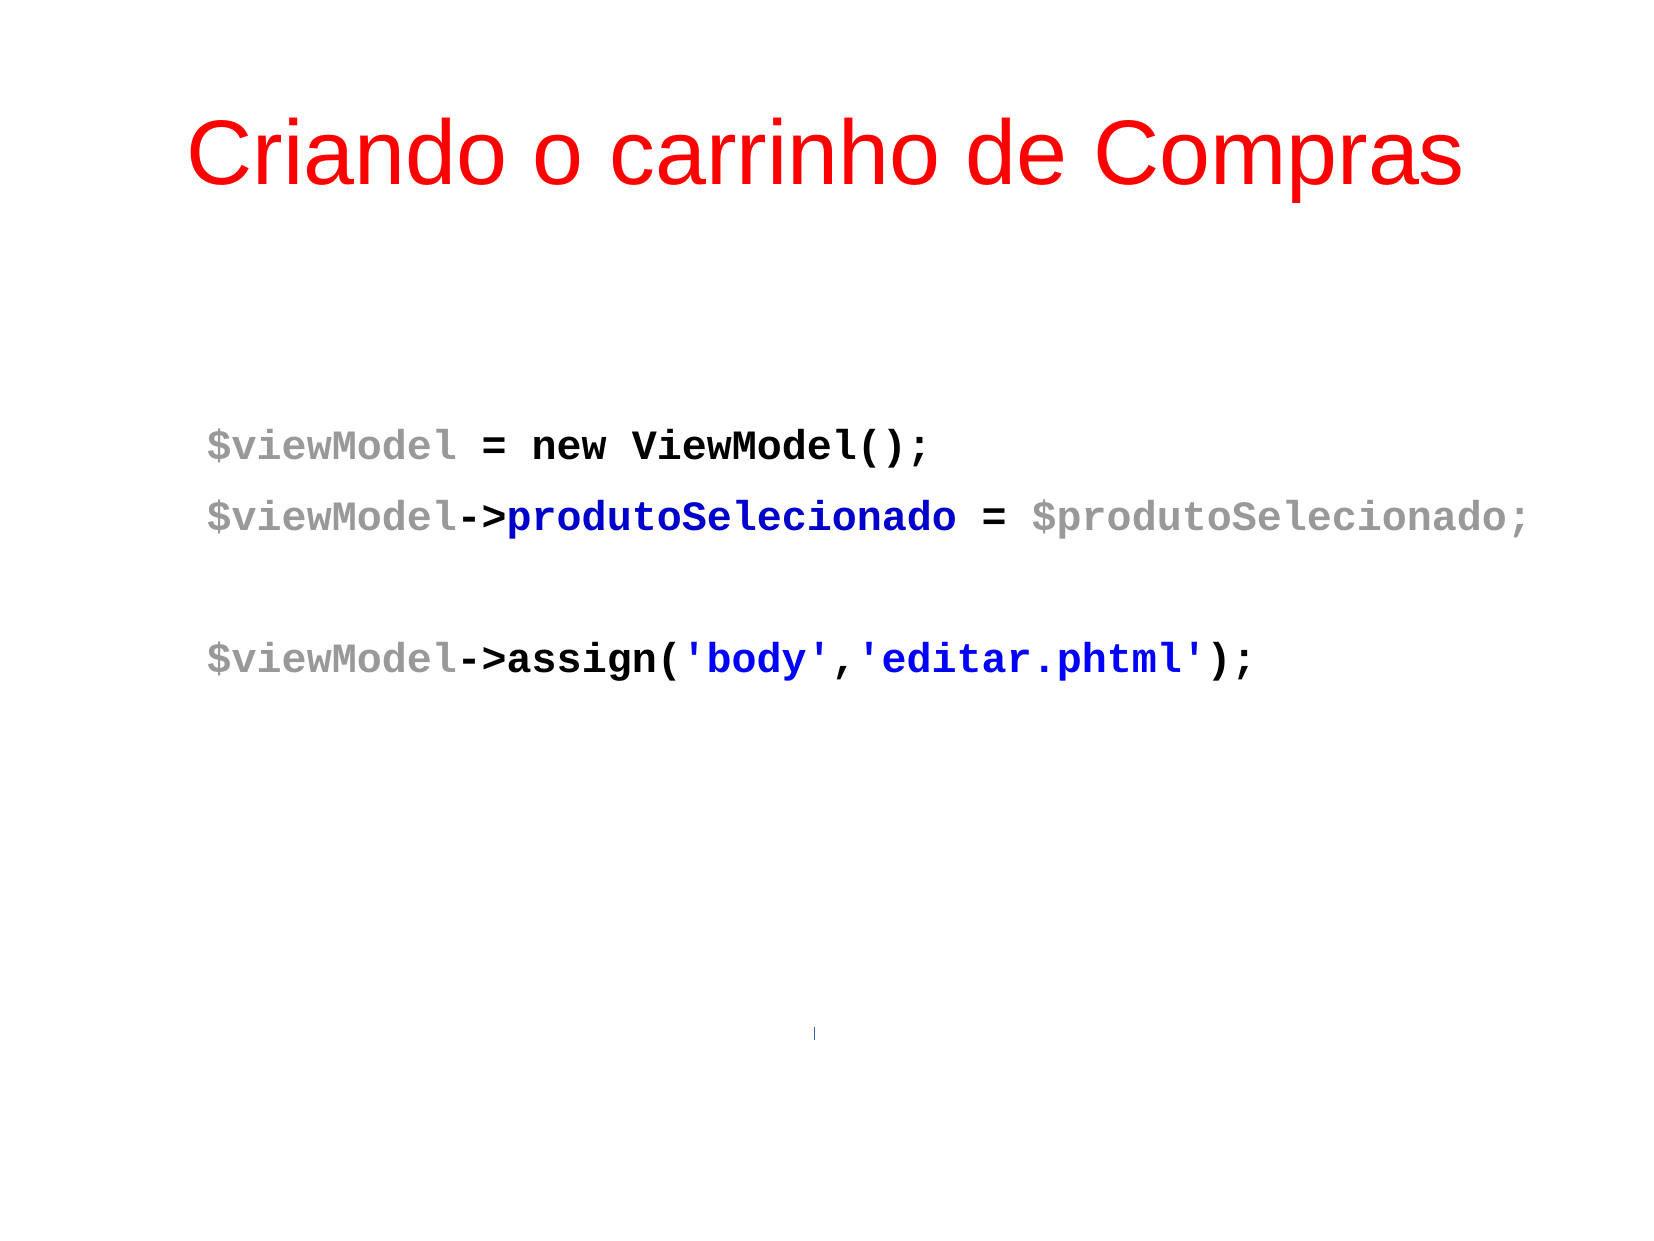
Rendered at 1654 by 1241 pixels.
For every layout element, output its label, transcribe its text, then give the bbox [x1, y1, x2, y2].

title Criando o carrinho de Compras [82, 49, 1571, 257]
list $viewModel = new ViewModel(); $viewModel->produtoSelecionado = $produtoSelecionado; $viewModel->assign('body','editar.phtml'); [59, 283, 1607, 1182]
